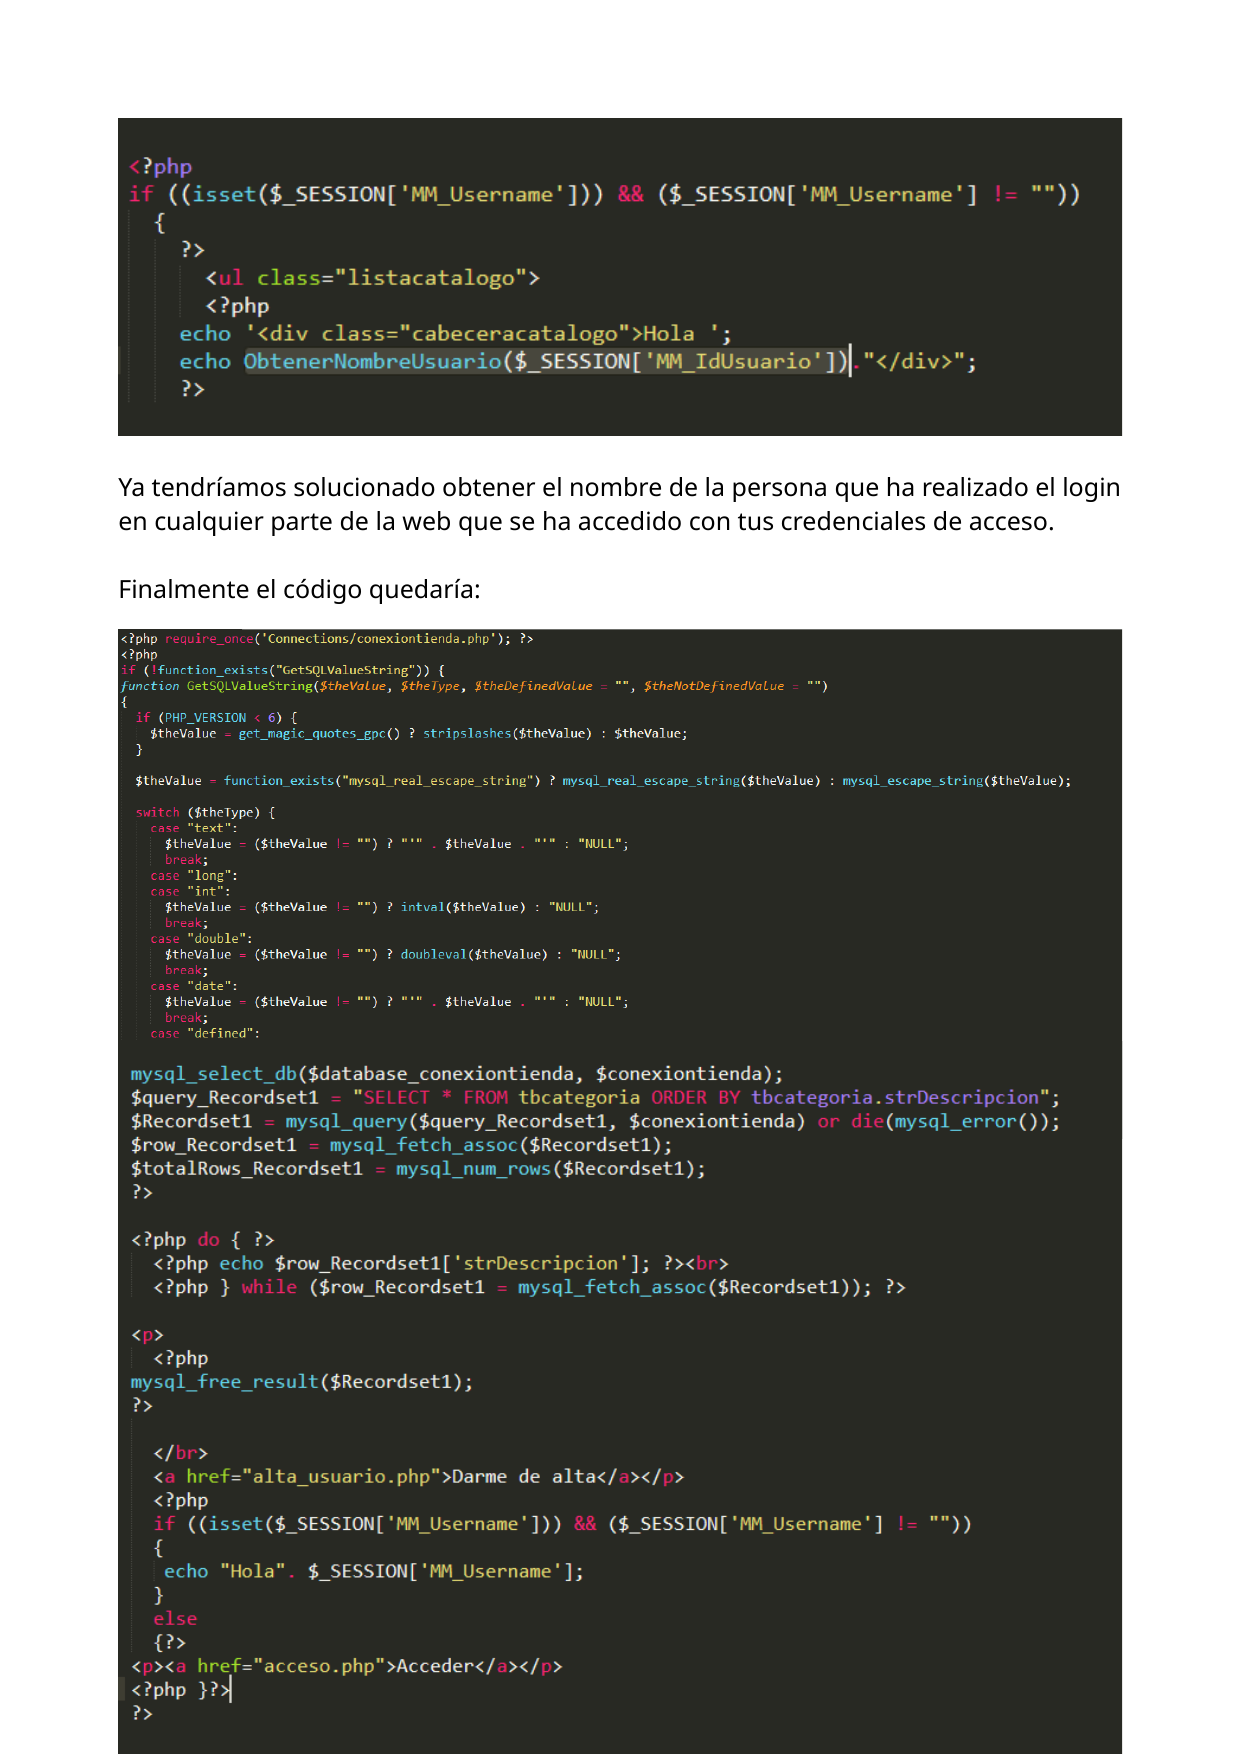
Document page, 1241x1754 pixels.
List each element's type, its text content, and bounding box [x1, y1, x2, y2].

picture [118, 118, 1123, 436]
text Ya tendríamos solucionado obtener el nombre de la persona que ha realizado el login en cualquier parte de la web que se ha accedido con tus credenciales de acceso. [118, 470, 1122, 538]
picture [118, 629, 1123, 1754]
text Finalmente el código quedaría: [118, 572, 1122, 606]
